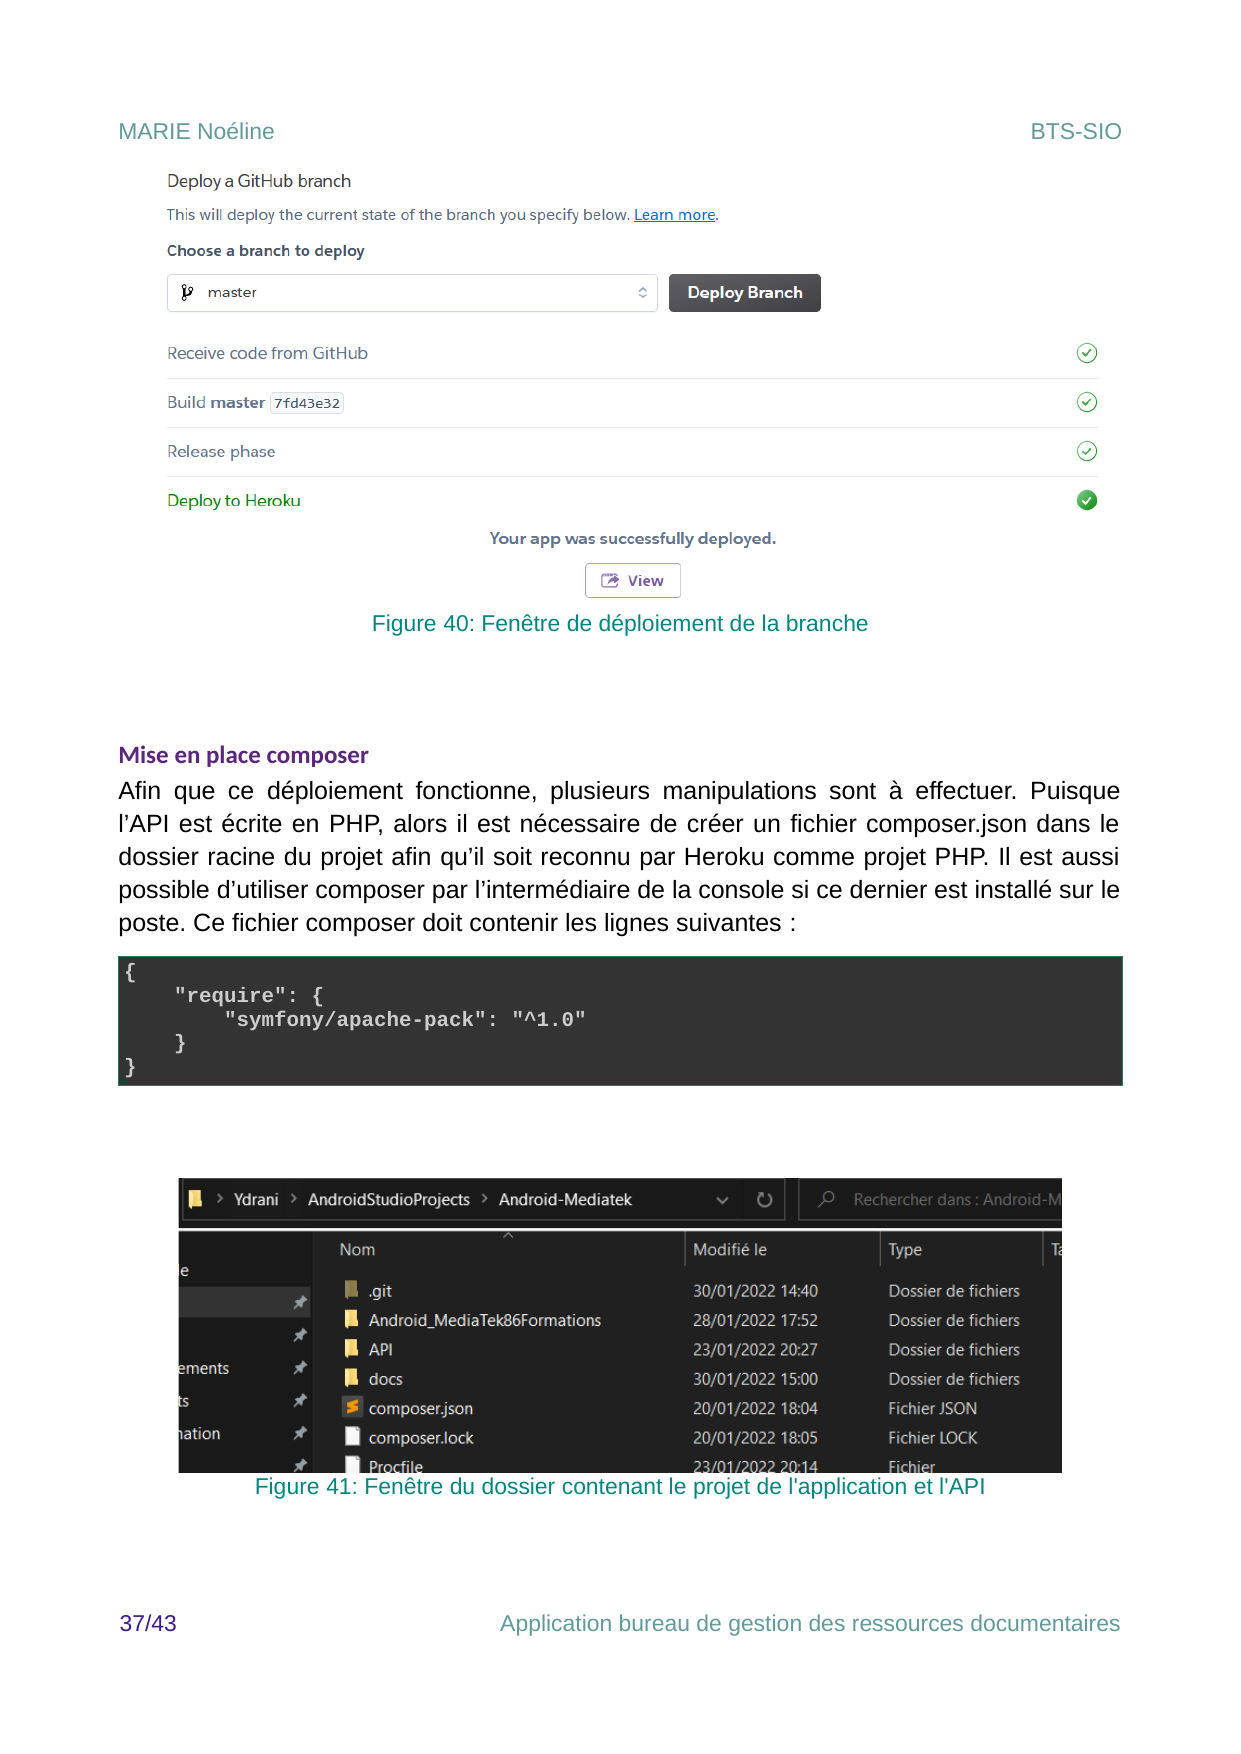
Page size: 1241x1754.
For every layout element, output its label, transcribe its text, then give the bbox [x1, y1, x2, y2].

text Figure 41: Fenêtre du dossier contenant le projet de l'application et l'API [118, 1473, 1122, 1499]
text Figure 40: Fenêtre de déploiement de la branche [118, 610, 1122, 636]
picture [118, 173, 1123, 610]
table_header { "require": { "symfony/apache-pack": "^1.0" } } [119, 957, 1122, 1085]
text Afin que ce déploiement fonctionne, plusieurs manipulations sont à effectuer. Puisque l’API est écrite en PHP, alors il est nécessaire de créer un fichier composer.json dans le dossier racine du projet afin qu’il soit reconnu par Heroku comme projet PHP. Il est aussi possible d’utiliser composer par l’intermédiaire de la console si ce dernier est installé sur le poste. Ce fichier composer doit contenir les lignes suivantes : [118, 776, 1122, 937]
picture [178, 1178, 1062, 1473]
subtitle Mise en place composer [118, 739, 1122, 770]
